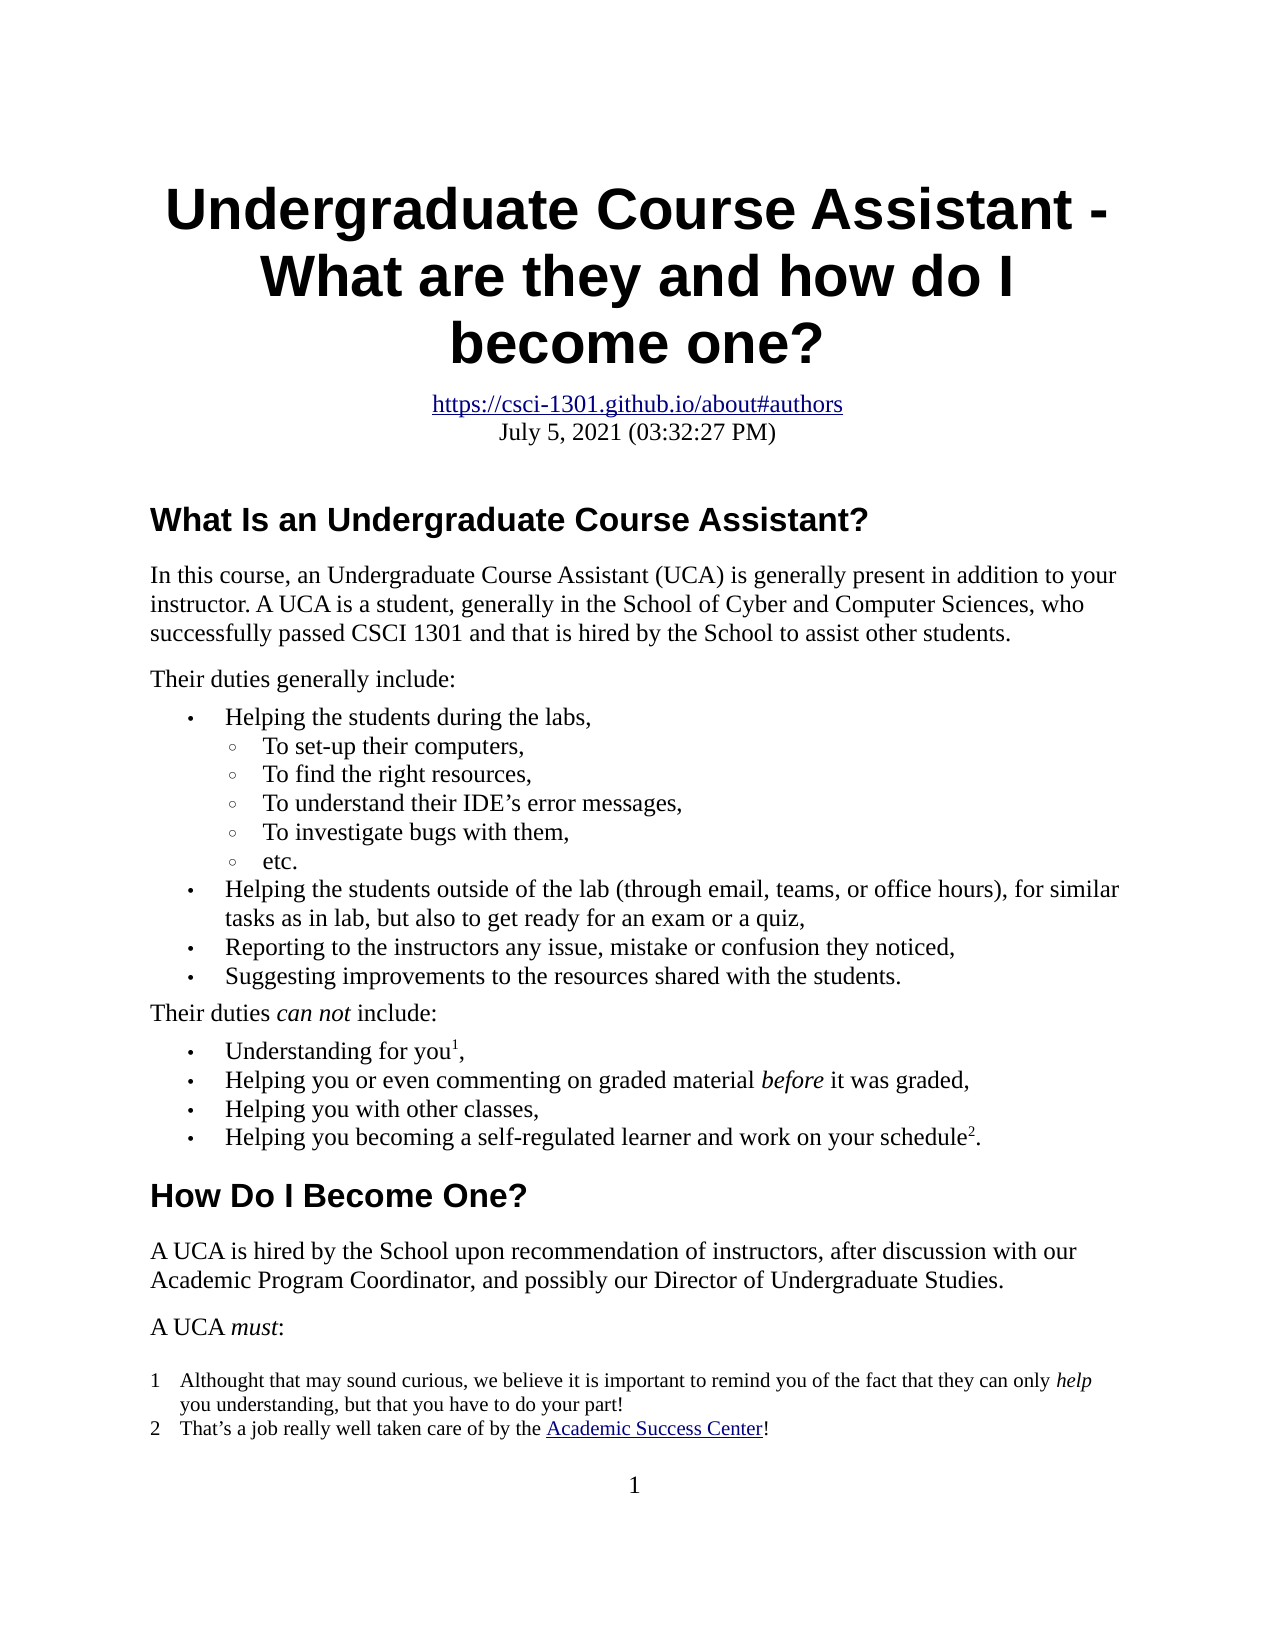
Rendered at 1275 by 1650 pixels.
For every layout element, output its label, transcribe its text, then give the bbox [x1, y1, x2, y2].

list Helping you with other classes, [187, 1094, 1125, 1122]
list Suggesting improvements to the resources shared with the students. [187, 961, 1125, 989]
list Althought that may sound curious, we believe it is important to remind you of the fact that they can only help you understanding, but that you have to do your part! [150, 1368, 1125, 1416]
text A UCA is hired by the School upon recommendation of instructors, after discussion with our Academic Program Coordinator, and possibly our Director of Undergraduate Studies. [150, 1236, 1125, 1294]
text In this course, an Undergraduate Course Assistant (UCA) is generally present in addition to your instructor. A UCA is a student, generally in the School of Cyber and Computer Sciences, who successfully passed CSCI 1301 and that is hired by the School to assist other students. [150, 560, 1125, 646]
title Undergraduate Course Assistant - What are they and how do I become one? [150, 175, 1125, 376]
list To understand their IDE’s error messages, [225, 788, 1125, 817]
list Helping you becoming a self-regulated learner and work on your schedule. [187, 1122, 1125, 1151]
list That’s a job really well taken care of by the Academic Success Center! [150, 1416, 1125, 1440]
text https://csci-1301.github.io/about#authors [150, 389, 1125, 417]
list Helping you or even commenting on graded material before it was graded, [187, 1065, 1125, 1094]
list Understanding for you, [187, 1036, 1125, 1065]
subtitle How Do I Become One? [150, 1176, 1125, 1215]
list Reporting to the instructors any issue, mistake or confusion they noticed, [187, 932, 1125, 961]
subtitle What Is an Undergraduate Course Assistant? [150, 500, 1125, 539]
text A UCA must: [150, 1312, 1125, 1340]
list etc. [225, 846, 1125, 874]
list To set-up their computers, [225, 731, 1125, 759]
list Helping the students outside of the lab (through email, teams, or office hours), for similar tasks as in lab, but also to get ready for an exam or a quiz, [187, 874, 1125, 932]
text July 5, 2021 (03:32:27 PM) [150, 417, 1125, 446]
text Their duties generally include: [150, 664, 1125, 693]
list To investigate bugs with them, [225, 817, 1125, 846]
list To find the right resources, [225, 759, 1125, 788]
list Helping the students during the labs, [187, 702, 1125, 731]
text Their duties can not include: [150, 998, 1125, 1027]
